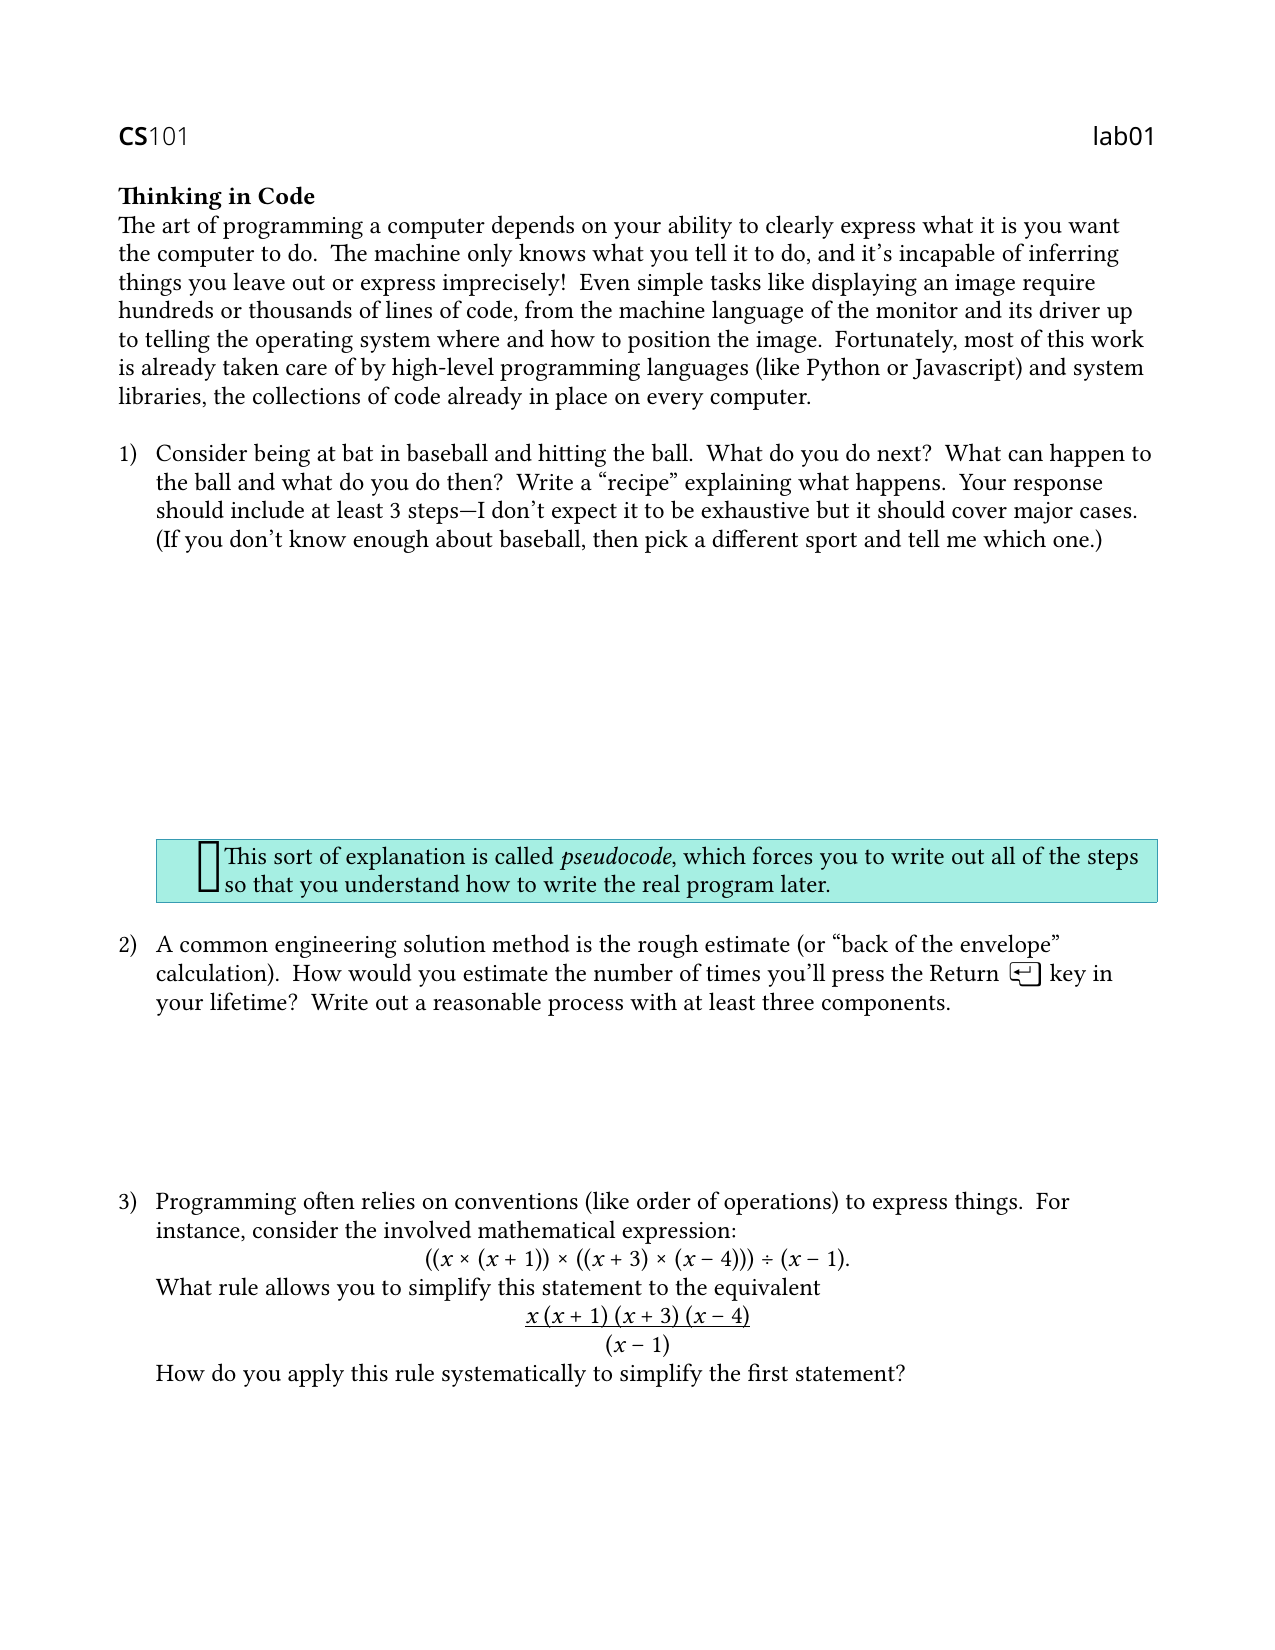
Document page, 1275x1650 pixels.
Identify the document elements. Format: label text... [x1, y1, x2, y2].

list What rule allows you to simplify this statement to the equivalent [118, 1273, 1157, 1302]
text Thinking in Code [118, 182, 1157, 211]
list A common engineering solution method is the rough estimate (or “back of the envelope” calculation). How would you estimate the number of times you’ll press the Return Enter key in your lifetime? Write out a reasonable process with at least three components. [118, 931, 1157, 1016]
list Programming often relies on conventions (like order of operations) to express things. For instance, consider the involved mathematical expression: [118, 1187, 1157, 1244]
list (x – 1) [118, 1330, 1157, 1359]
text The art of programming a computer depends on your ability to clearly express what it is you want the computer to do. The machine only knows what you tell it to do, and it’s incapable of inferring things you leave out or express imprecisely! Even simple tasks like displaying an image require hundreds or thousands of lines of code, from the machine language of the monitor and its driver up to telling the operating system where and how to position the image. Fortunately, most of this work is already taken care of by high-level programming languages (like Python or Javascript) and system libraries, the collections of code already in place on every computer. [118, 211, 1157, 411]
list Consider being at bat in baseball and hitting the ball. What do you do next? What can happen to the ball and what do you do then? Write a “recipe” explaining what happens. Your response should include at least 3 steps—I don’t expect it to be exhaustive but it should cover major cases. (If you don’t know enough about baseball, then pick a different sport and tell me which one.) [118, 439, 1157, 553]
list This sort of explanation is called pseudocode, which forces you to write out all of the steps so that you understand how to write the real program later. [157, 840, 1157, 902]
list ((x × (x + 1)) × ((x + 3) × (x – 4))) ÷ (x – 1). [118, 1244, 1157, 1273]
list x (x + 1) (x + 3) (x – 4) [118, 1302, 1157, 1330]
list How do you apply this rule systematically to simplify the first statement? [118, 1359, 1157, 1387]
